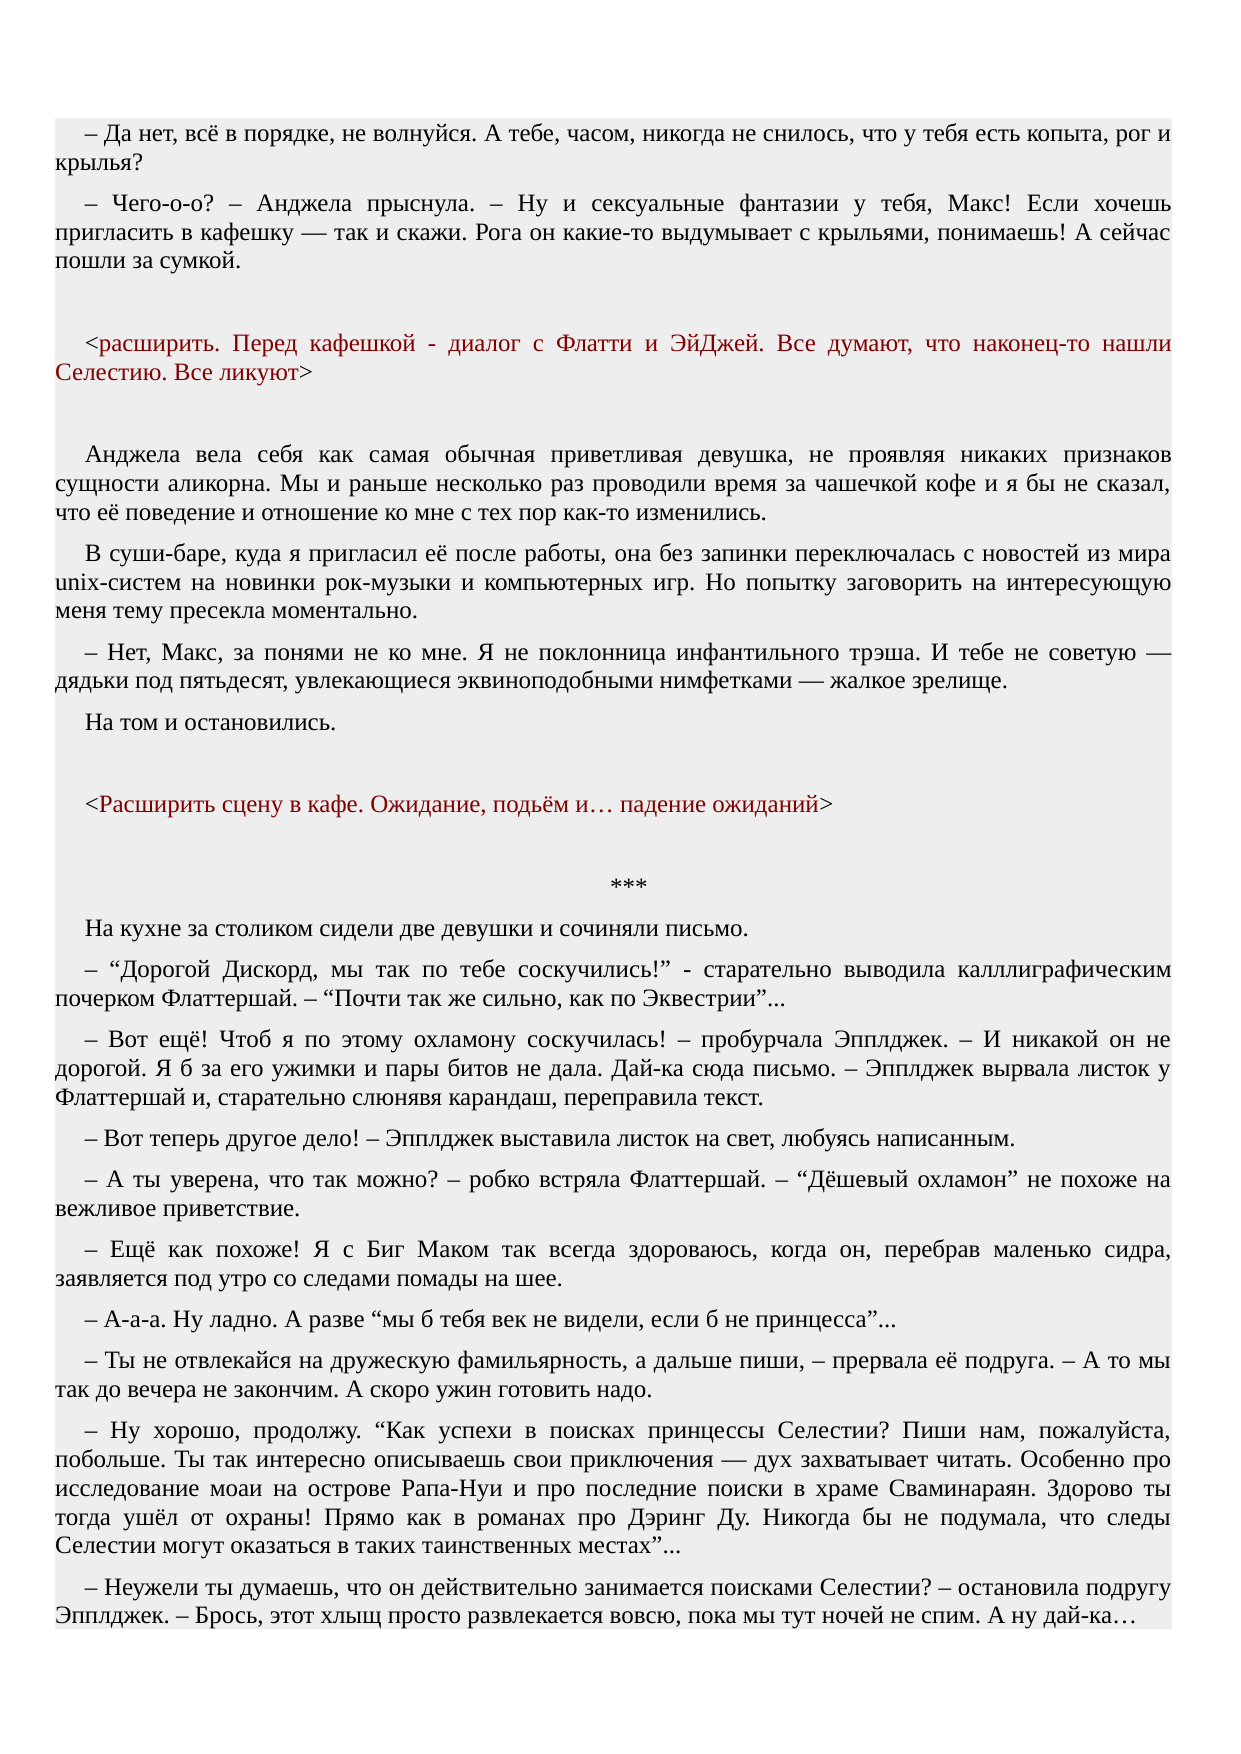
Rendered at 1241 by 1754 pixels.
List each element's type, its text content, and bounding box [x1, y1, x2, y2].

text – Нет, Макс, за понями не ко мне. Я не поклонница инфантильного трэша. И тебе не советую — дядьки под пятьдесят, увлекающиеся эквиноподобными нимфетками — жалкое зрелище. [55, 637, 1172, 694]
text – А ты уверена, что так можно? – робко встряла Флаттершай. – “Дёшевый охламон” не похоже на вежливое приветствие. [55, 1164, 1172, 1222]
text В суши-баре, куда я пригласил её после работы, она без запинки переключалась с новостей из мира unix-систем на новинки рок-музыки и компьютерных игр. Но попытку заговорить на интересующую меня тему пресекла моментально. [55, 538, 1172, 624]
text – Неужели ты думаешь, что он действительно занимается поисками Селестии? – остановила подругу Эпплджек. – Брось, этот хлыщ просто развлекается вовсю, пока мы тут ночей не спим. А ну дай-ка… [55, 1572, 1172, 1629]
text – Ну хорошо, продолжу. “Как успехи в поисках принцессы Селестии? Пиши нам, пожалуйста, побольше. Ты так интересно описываешь свои приключения — дух захватывает читать. Особенно про исследование моаи на острове Рапа-Нуи и про последние поиски в храме Сваминараян. Здорово ты тогда ушёл от охраны! Прямо как в романах про Дэринг Ду. Никогда бы не подумала, что следы Селестии могут оказаться в таких таинственных местах”... [55, 1416, 1172, 1559]
text – Ещё как похоже! Я с Биг Маком так всегда здороваюсь, когда он, перебрав маленько сидра, заявляется под утро со следами помады на шее. [55, 1234, 1172, 1292]
text – Ты не отвлекайся на дружескую фамильярность, а дальше пиши, – прервала её подруга. – А то мы так до вечера не закончим. А скоро ужин готовить надо. [55, 1346, 1172, 1403]
text – “Дорогой Дискорд, мы так по тебе соскучились!” - старательно выводила калллиграфическим почерком Флаттершай. – “Почти так же сильно, как по Эквестрии”... [55, 954, 1172, 1012]
text – Чего-о-о? – Анджела прыснула. – Ну и сексуальные фантазии у тебя, Макс! Если хочешь пригласить в кафешку — так и скажи. Рога он какие-то выдумывает с крыльями, понимаешь! А сейчас пошли за сумкой. [55, 188, 1172, 274]
text <расширить. Перед кафешкой - диалог с Флатти и ЭйДжей. Все думают, что наконец-то нашли Селестию. Все ликуют> [55, 328, 1172, 386]
text – Вот теперь другое дело! – Эпплджек выставила листок на свет, любуясь написанным. [55, 1123, 1172, 1152]
text – Вот ещё! Чтоб я по этому охламону соскучилась! – пробурчала Эпплджек. – И никакой он не дорогой. Я б за его ужимки и пары битов не дала. Дай-ка сюда письмо. – Эпплджек вырвала листок у Флаттершай и, старательно слюнявя карандаш, переправила текст. [55, 1024, 1172, 1111]
text – Да нет, всё в порядке, не волнуйся. А тебе, часом, никогда не снилось, что у тебя есть копыта, рог и крылья? [55, 118, 1172, 176]
text – А-а-а. Ну ладно. А разве “мы б тебя век не видели, если б не принцесса”... [55, 1304, 1172, 1333]
text <Расширить сцену в кафе. Ожидание, подьём и… падение ожиданий> [55, 789, 1172, 818]
text На кухне за столиком сидели две девушки и сочиняли письмо. [55, 913, 1172, 942]
text *** [55, 872, 1172, 901]
text На том и остановились. [55, 707, 1172, 736]
text Анджела вела себя как самая обычная приветливая девушка, не проявляя никаких признаков сущности аликорна. Мы и раньше несколько раз проводили время за чашечкой кофе и я бы не сказал, что её поведение и отношение ко мне с тех пор как-то изменились. [55, 439, 1172, 526]
